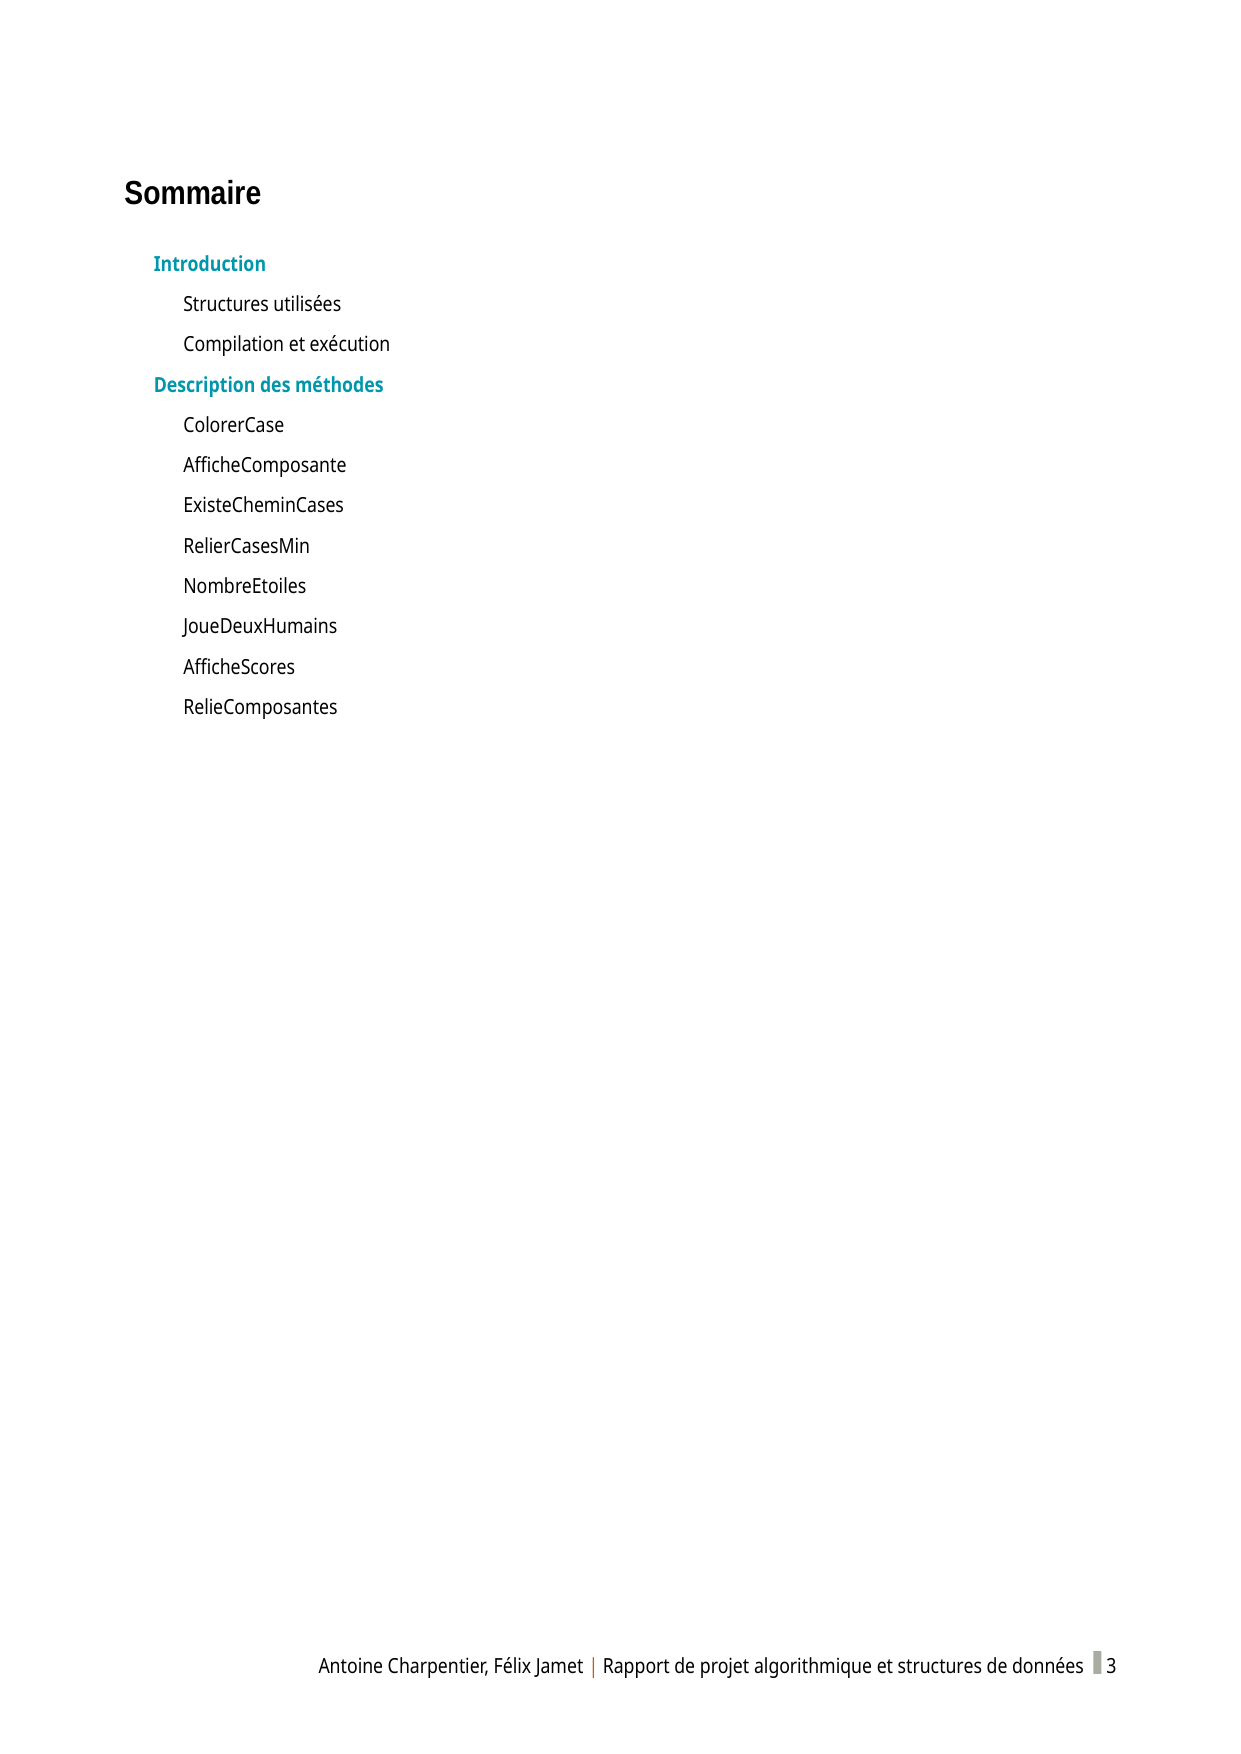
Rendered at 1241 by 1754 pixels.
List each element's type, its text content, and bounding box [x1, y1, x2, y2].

text ExisteCheminCases [124, 491, 1116, 519]
text NombreEtoiles [124, 571, 1116, 600]
text Compilation et exécution [124, 329, 1116, 358]
text ColorerCase [124, 410, 1116, 438]
text Introduction [124, 249, 1116, 277]
text JoueDeuxHumains [124, 612, 1116, 640]
text RelieComposantes [124, 692, 1116, 721]
text Description des méthodes [124, 370, 1116, 398]
picture [1093, 1651, 1102, 1674]
subtitle Sommaire [124, 173, 1116, 211]
text RelierCasesMin [124, 531, 1116, 559]
text Structures utilisées [124, 289, 1116, 317]
text AfficheScores [124, 652, 1116, 680]
text AfficheComposante [124, 450, 1116, 479]
